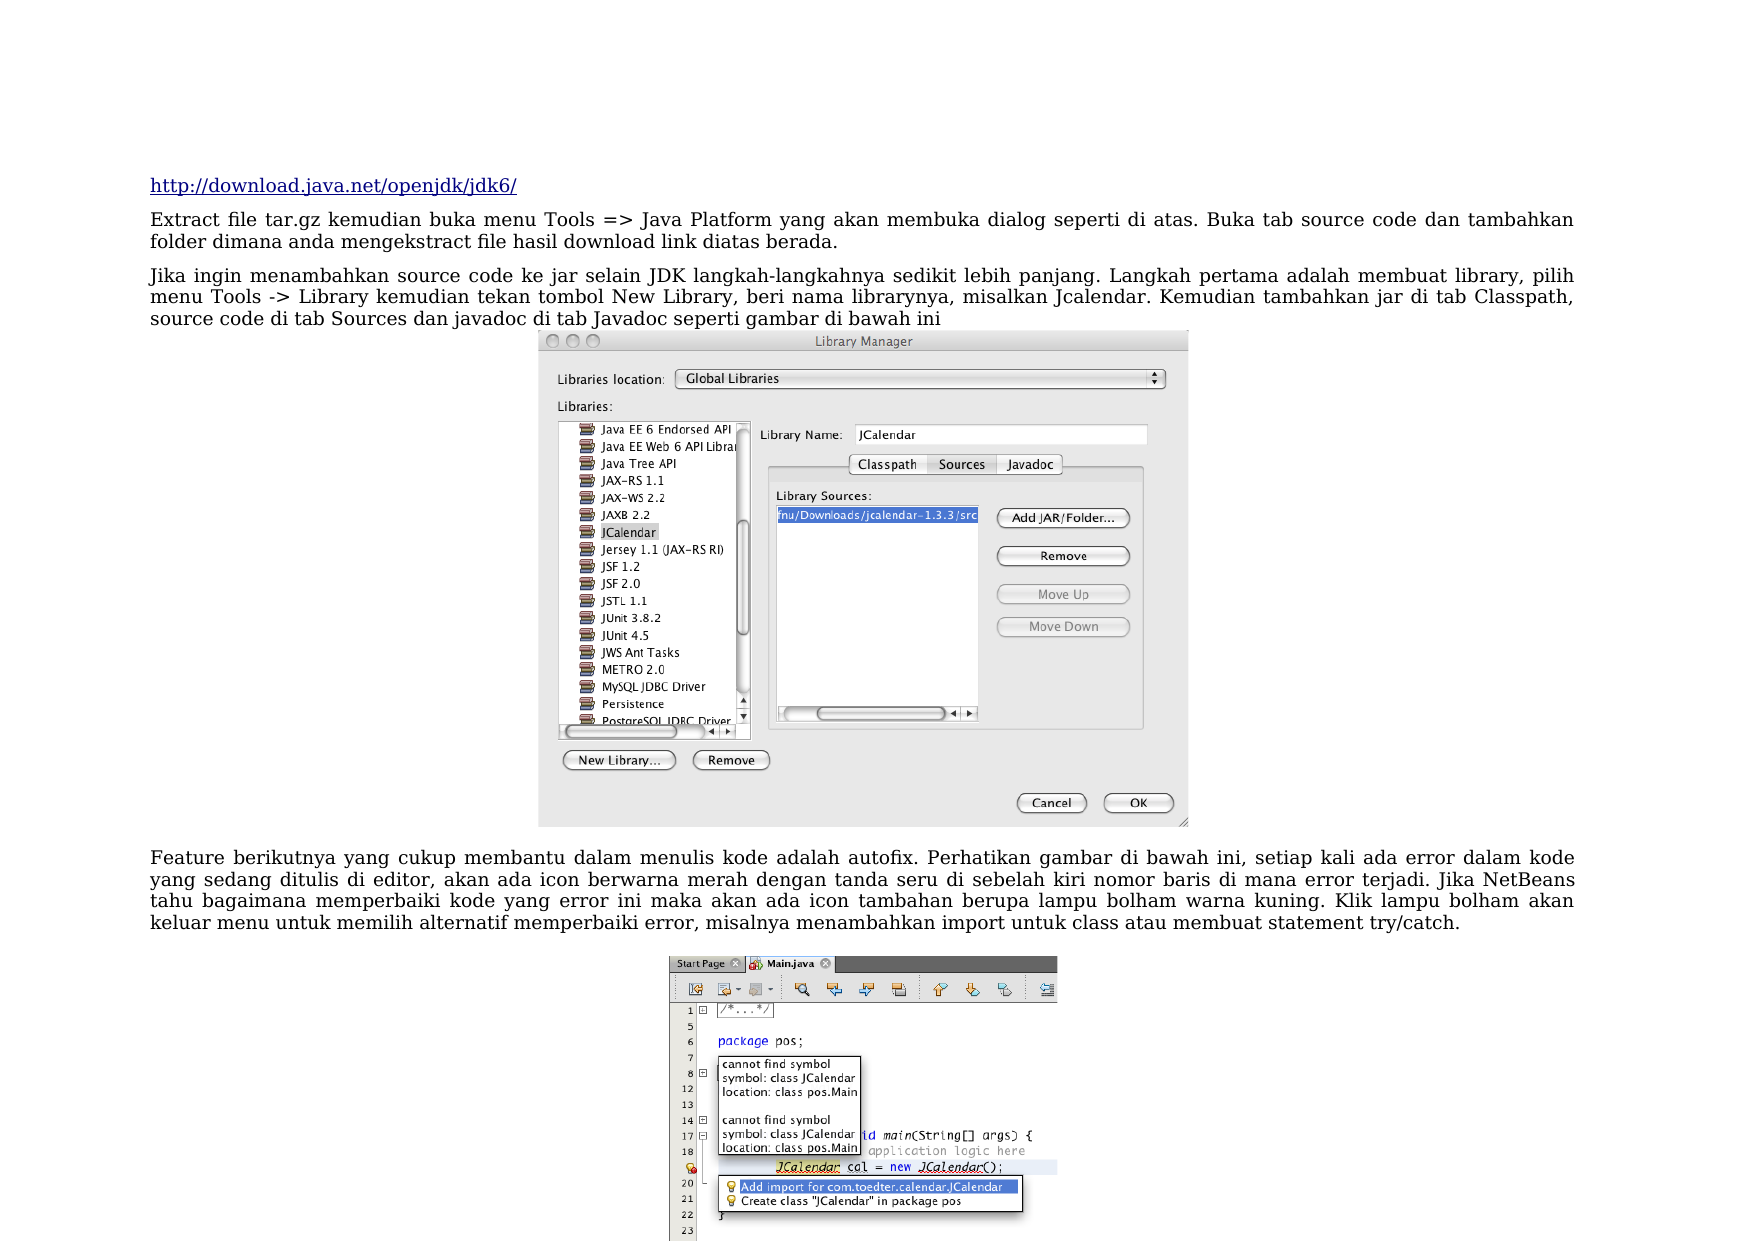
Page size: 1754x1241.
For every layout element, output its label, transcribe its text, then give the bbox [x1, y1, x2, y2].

picture [538, 330, 1189, 827]
text Jika ingin menambahkan source code ke jar selain JDK langkah-langkahnya sedikit lebih panjang. Langkah pertama adalah membuat library, pilih menu Tools -> Library kemudian tekan tombol New Library, beri nama librarynya, misalkan Jcalendar. Kemudian tambahkan jar di tab Classpath, source code di tab Sources dan javadoc di tab Javadoc seperti gambar di bawah ini [150, 265, 1577, 330]
text Extract file tar.gz kemudian buka menu Tools => Java Platform yang akan membuka dialog seperti di atas. Buka tab source code dan tambahkan folder dimana anda mengekstract file hasil download link diatas berada. [150, 209, 1577, 253]
picture [669, 956, 1058, 1241]
text Feature berikutnya yang cukup membantu dalam menulis kode adalah autofix. Perhatikan gambar di bawah ini, setiap kali ada error dalam kode yang sedang ditulis di editor, akan ada icon berwarna merah dengan tanda seru di sebelah kiri nomor baris di mana error terjadi. Jika NetBeans tahu bagaimana memperbaiki kode yang error ini maka akan ada icon tambahan berupa lampu bolham warna kuning. Klik lampu bolham akan keluar menu untuk memilih alternatif memperbaiki error, misalnya menambahkan import untuk class atau membuat statement try/catch. [150, 847, 1577, 934]
text http://download.java.net/openjdk/jdk6/ [150, 176, 1577, 197]
